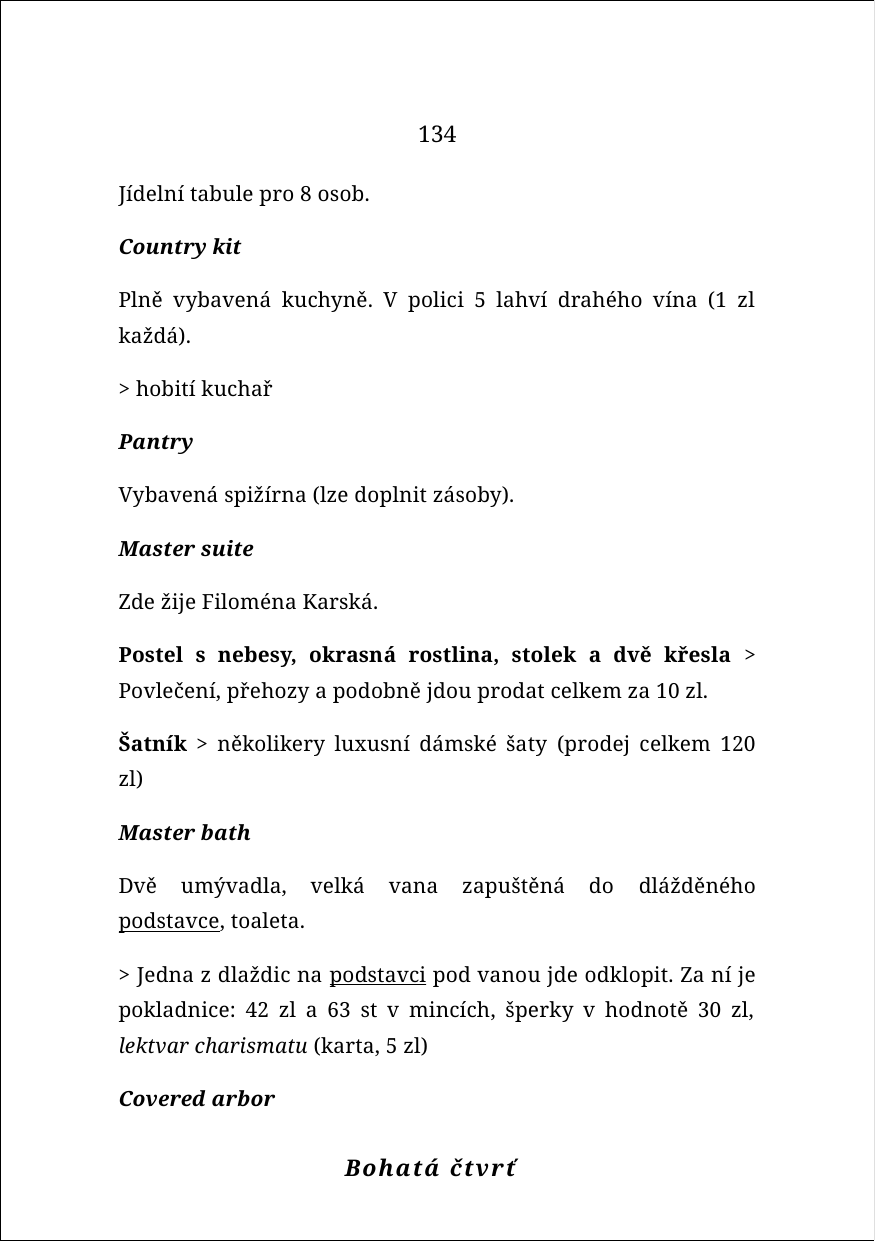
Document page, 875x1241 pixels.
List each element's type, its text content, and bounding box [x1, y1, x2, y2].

text Master suite [118, 534, 756, 562]
text Jídelní tabule pro 8 osob. [118, 179, 756, 207]
text Covered arbor [118, 1084, 756, 1112]
text Dvě umývadla, velká vana zapuštěná do dlážděného podstavce, toaleta. [118, 871, 756, 935]
text Vybavená spižírna (lze doplnit zásoby). [118, 481, 756, 509]
text > Jedna z dlaždic na podstavci pod vanou jde odklopit. Za ní je pokladnice: 42 zl a 63 st v mincích, šperky v hodnotě 30 zl, lektvar charismatu (karta, 5 zl) [118, 960, 756, 1059]
text Country kit [118, 232, 756, 261]
text Zde žije Filoména Karská. [118, 587, 756, 616]
text Postel s nebesy, okrasná rostlina, stolek a dvě křesla > Povlečení, přehozy a podobně jdou prodat celkem za 10 zl. [118, 640, 756, 704]
text Plně vybavená kuchyně. V polici 5 lahví drahého vína (1 zl každá). [118, 285, 756, 349]
text Pantry [118, 427, 756, 456]
text > hobití kuchař [118, 374, 756, 403]
text Master bath [118, 818, 756, 846]
text Šatník > několikery luxusní dámské šaty (prodej celkem 120 zl) [118, 729, 756, 793]
